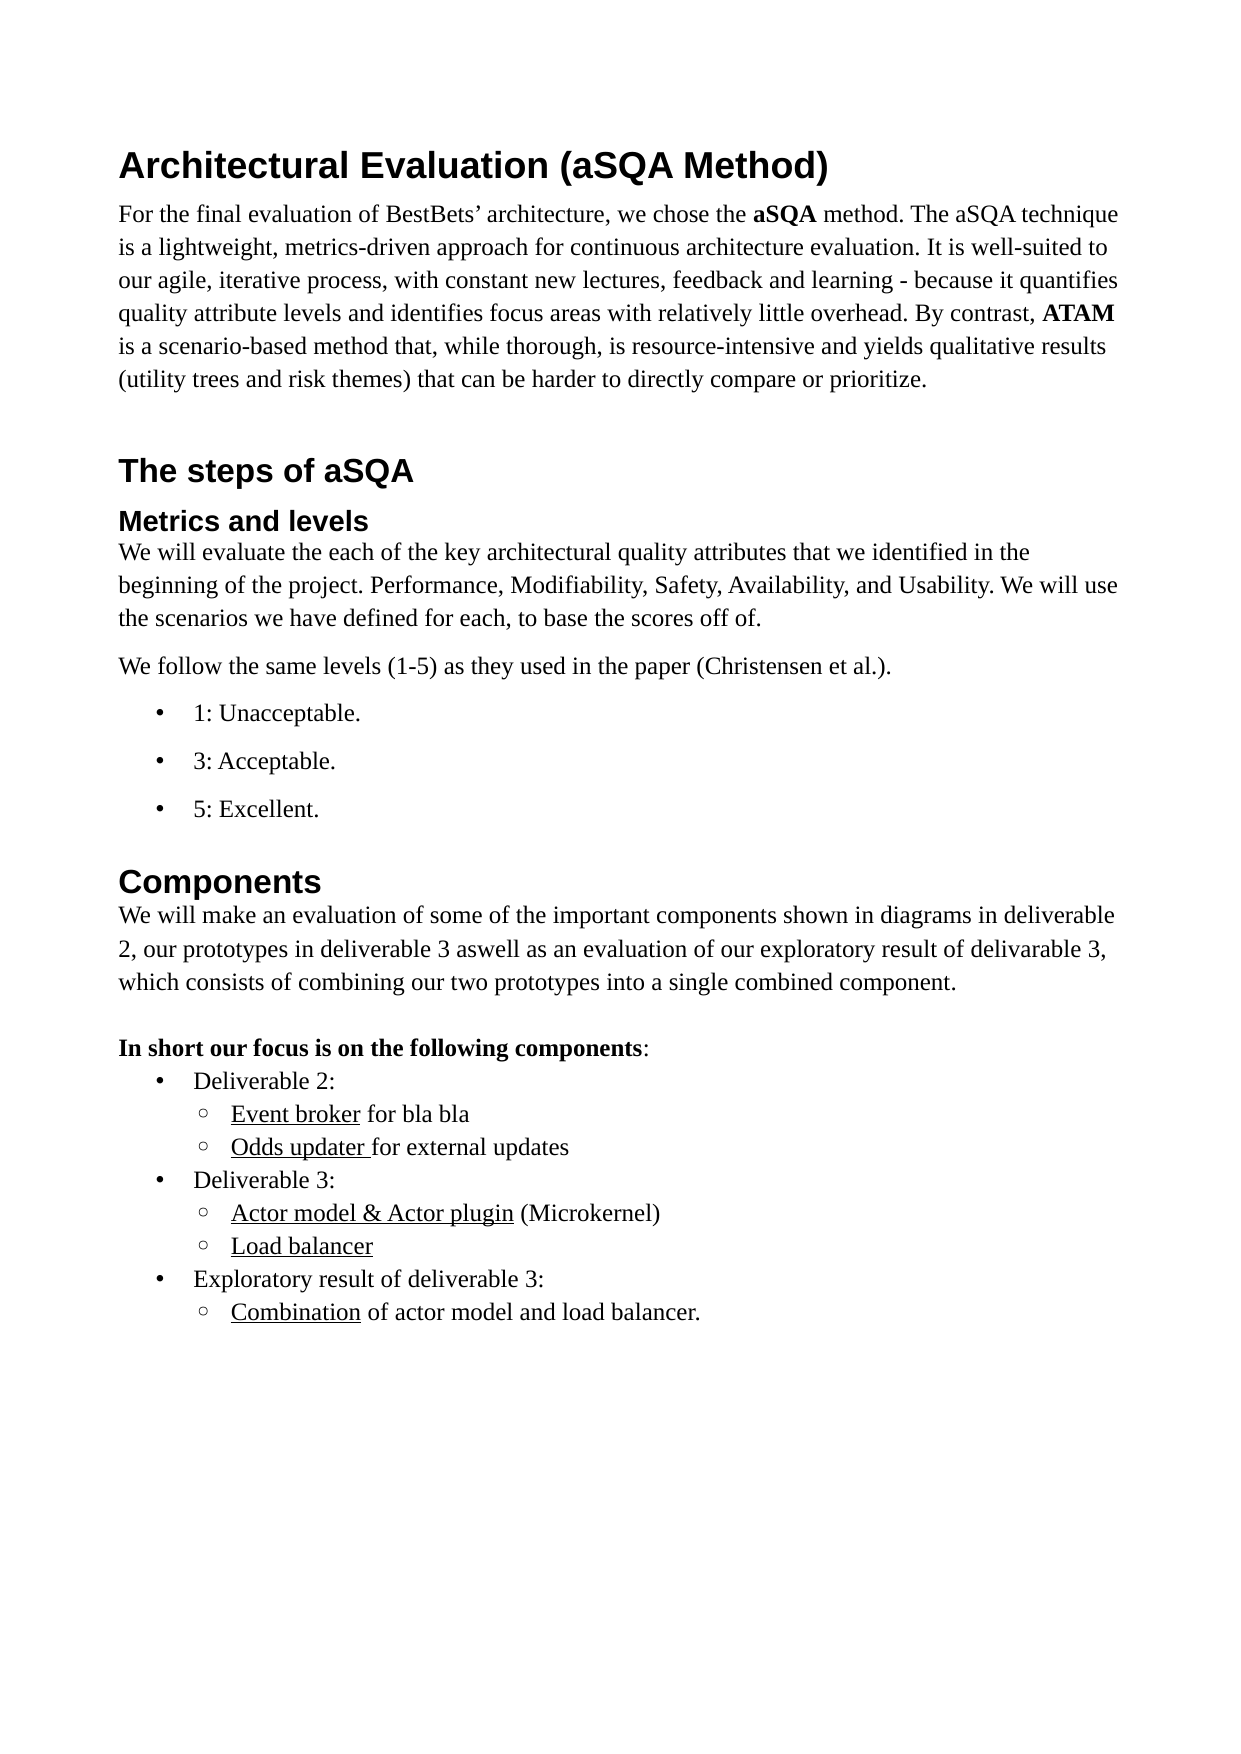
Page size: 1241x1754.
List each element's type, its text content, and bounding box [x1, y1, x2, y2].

text We follow the same levels (1-5) as they used in the paper (Christensen et al.). [118, 651, 1122, 680]
subtitle Components [118, 862, 1122, 901]
list Deliverable 3: [156, 1165, 1122, 1193]
list Deliverable 2: [156, 1066, 1122, 1094]
subtitle The steps of aSQA [118, 451, 1122, 489]
text In short our focus is on the following components: [118, 1033, 1122, 1061]
text For the final evaluation of BestBets’ architecture, we chose the aSQA method. The aSQA technique is a lightweight, metrics-driven approach for continuous architecture evaluation. It is well-suited to our agile, iterative process, with constant new lectures, feedback and learning - because it quantifies quality attribute levels and identifies focus areas with relatively little overhead. By contrast, ATAM is a scenario-based method that, while thorough, is resource-intensive and yields qualitative results (utility trees and risk themes) that can be harder to directly compare or prioritize. [118, 199, 1122, 393]
list 1: Unacceptable. [156, 698, 1122, 727]
list Actor model & Actor plugin (Microkernel) [193, 1198, 1122, 1227]
list Odds updater for external updates [193, 1132, 1122, 1161]
list 5: Excellent. [156, 794, 1122, 822]
subtitle Metrics and levels [118, 504, 1122, 537]
text We will make an evaluation of some of the important components shown in diagrams in deliverable 2, our prototypes in deliverable 3 aswell as an evaluation of our exploratory result of delivarable 3, which consists of combining our two prototypes into a single combined component. [118, 901, 1122, 995]
list Combination of actor model and load balancer. [193, 1297, 1122, 1326]
list 3: Acceptable. [156, 746, 1122, 775]
list Load balancer [193, 1231, 1122, 1259]
list Exploratory result of deliverable 3: [156, 1264, 1122, 1293]
list Event broker for bla bla [193, 1099, 1122, 1127]
text We will evaluate the each of the key architectural quality attributes that we identified in the beginning of the project. Performance, Modifiability, Safety, Availability, and Usability. We will use the scenarios we have defined for each, to base the scores off of. [118, 537, 1122, 632]
subtitle Architectural Evaluation (aSQA Method) [118, 143, 1122, 186]
